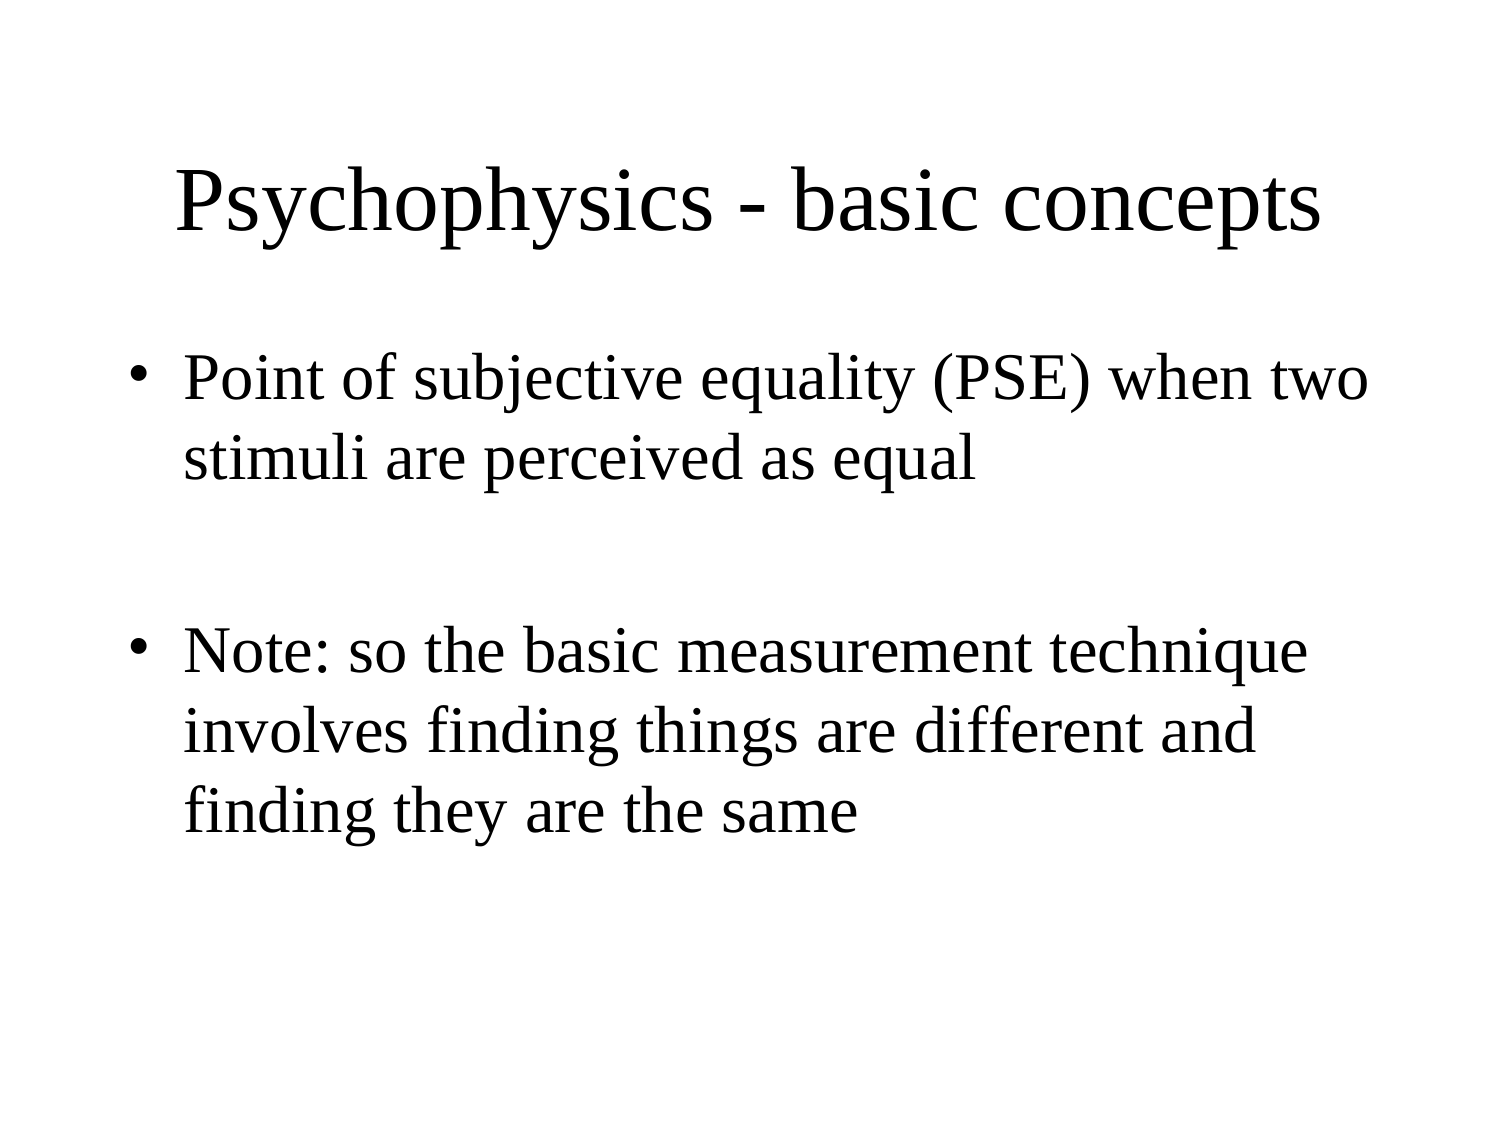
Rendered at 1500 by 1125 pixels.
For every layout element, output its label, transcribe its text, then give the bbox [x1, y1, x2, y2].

list Point of subjective equality (PSE) when two stimuli are perceived as equal Note: so the basic measurement technique involves finding things are different and finding they are the same [112, 324, 1388, 1000]
title Psychophysics - basic concepts [112, 99, 1388, 288]
